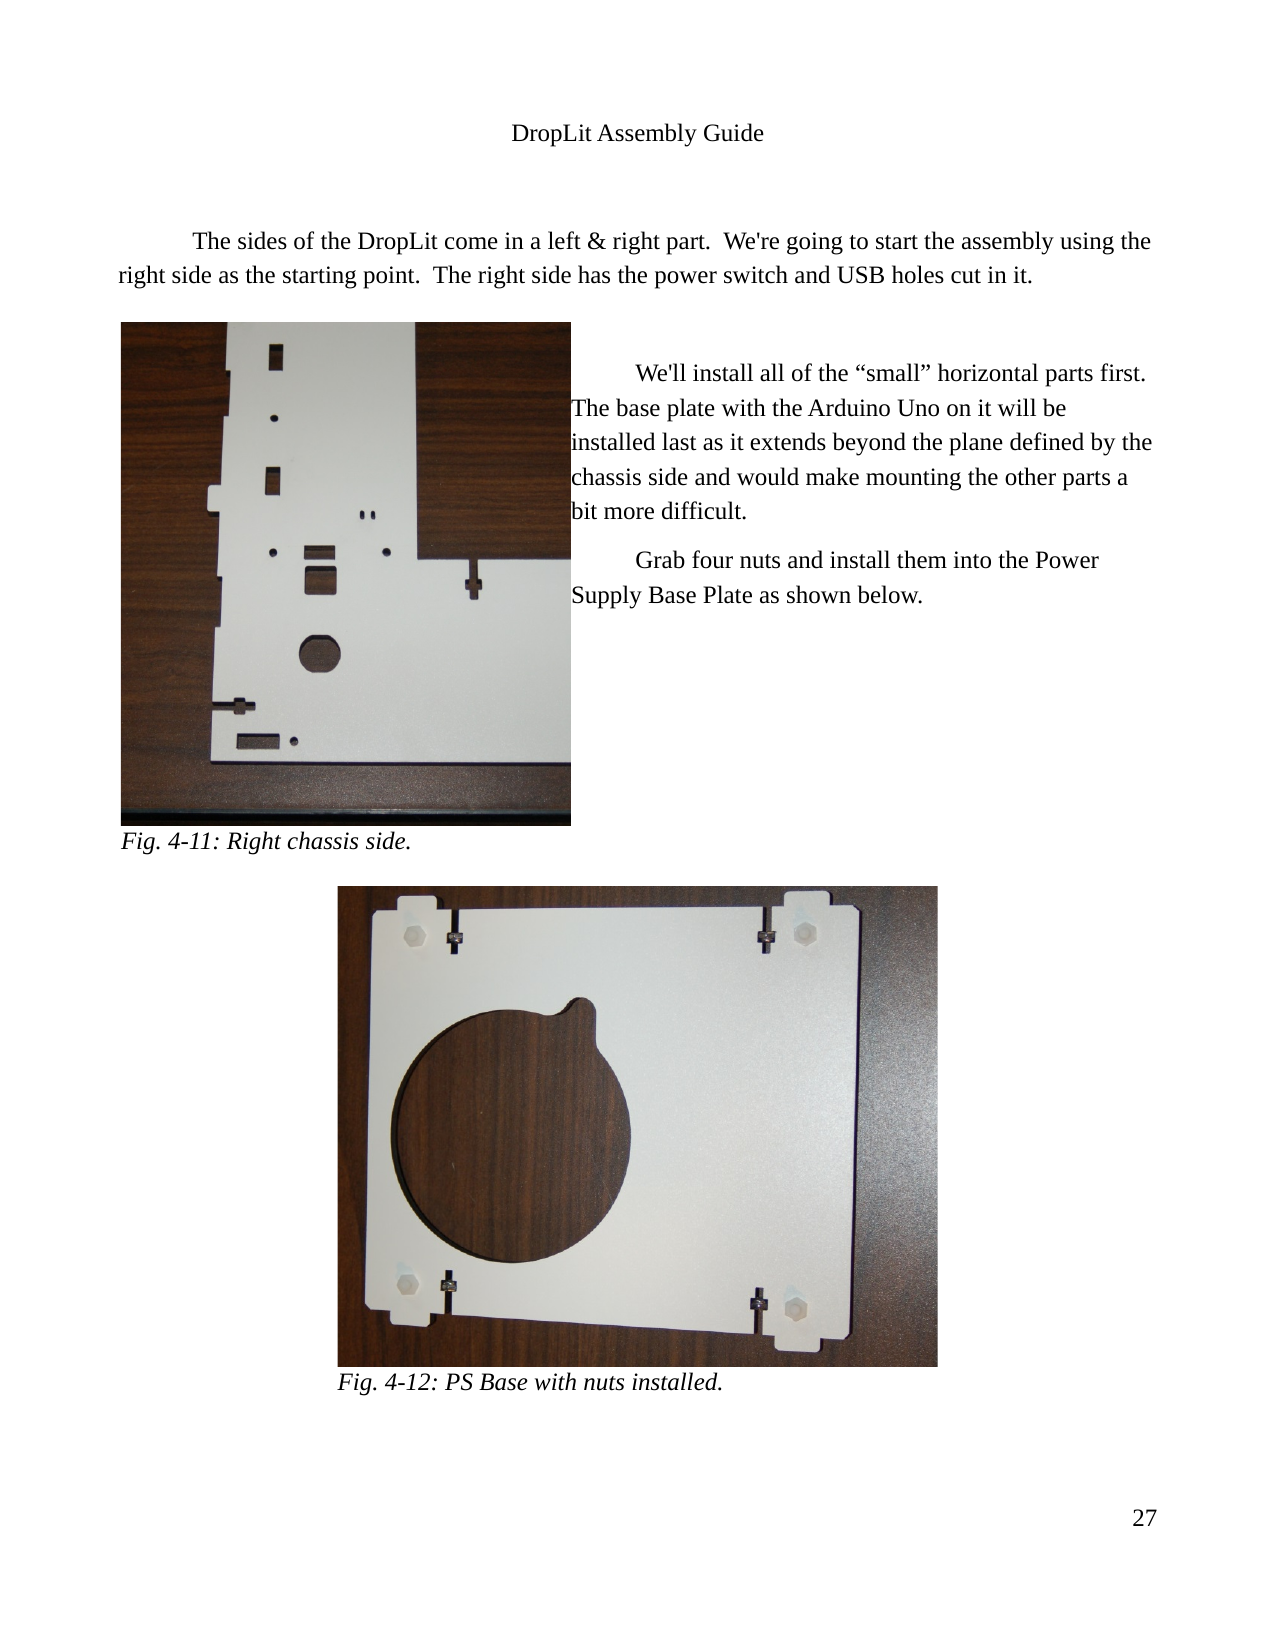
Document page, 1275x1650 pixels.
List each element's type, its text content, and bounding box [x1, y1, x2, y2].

text Grab four nuts and install them into the Power Supply Base Plate as shown below. [571, 546, 1157, 609]
text We'll install all of the “small” horizontal parts first. The base plate with the Arduino Uno on it will be installed last as it extends beyond the plane defined by the chassis side and would make mounting the other parts a bit more difficult. [571, 358, 1157, 525]
text The sides of the DropLit come in a left & right part. We're going to start the assembly using the right side as the starting point. The right side has the power switch and USB holes cut in it. [118, 226, 1157, 289]
picture [337, 886, 938, 1367]
text Fig. 4-11: Right chassis side. [121, 826, 571, 855]
picture [120, 322, 571, 826]
text Fig. 4-12: PS Base with nuts installed. [337, 1367, 937, 1396]
